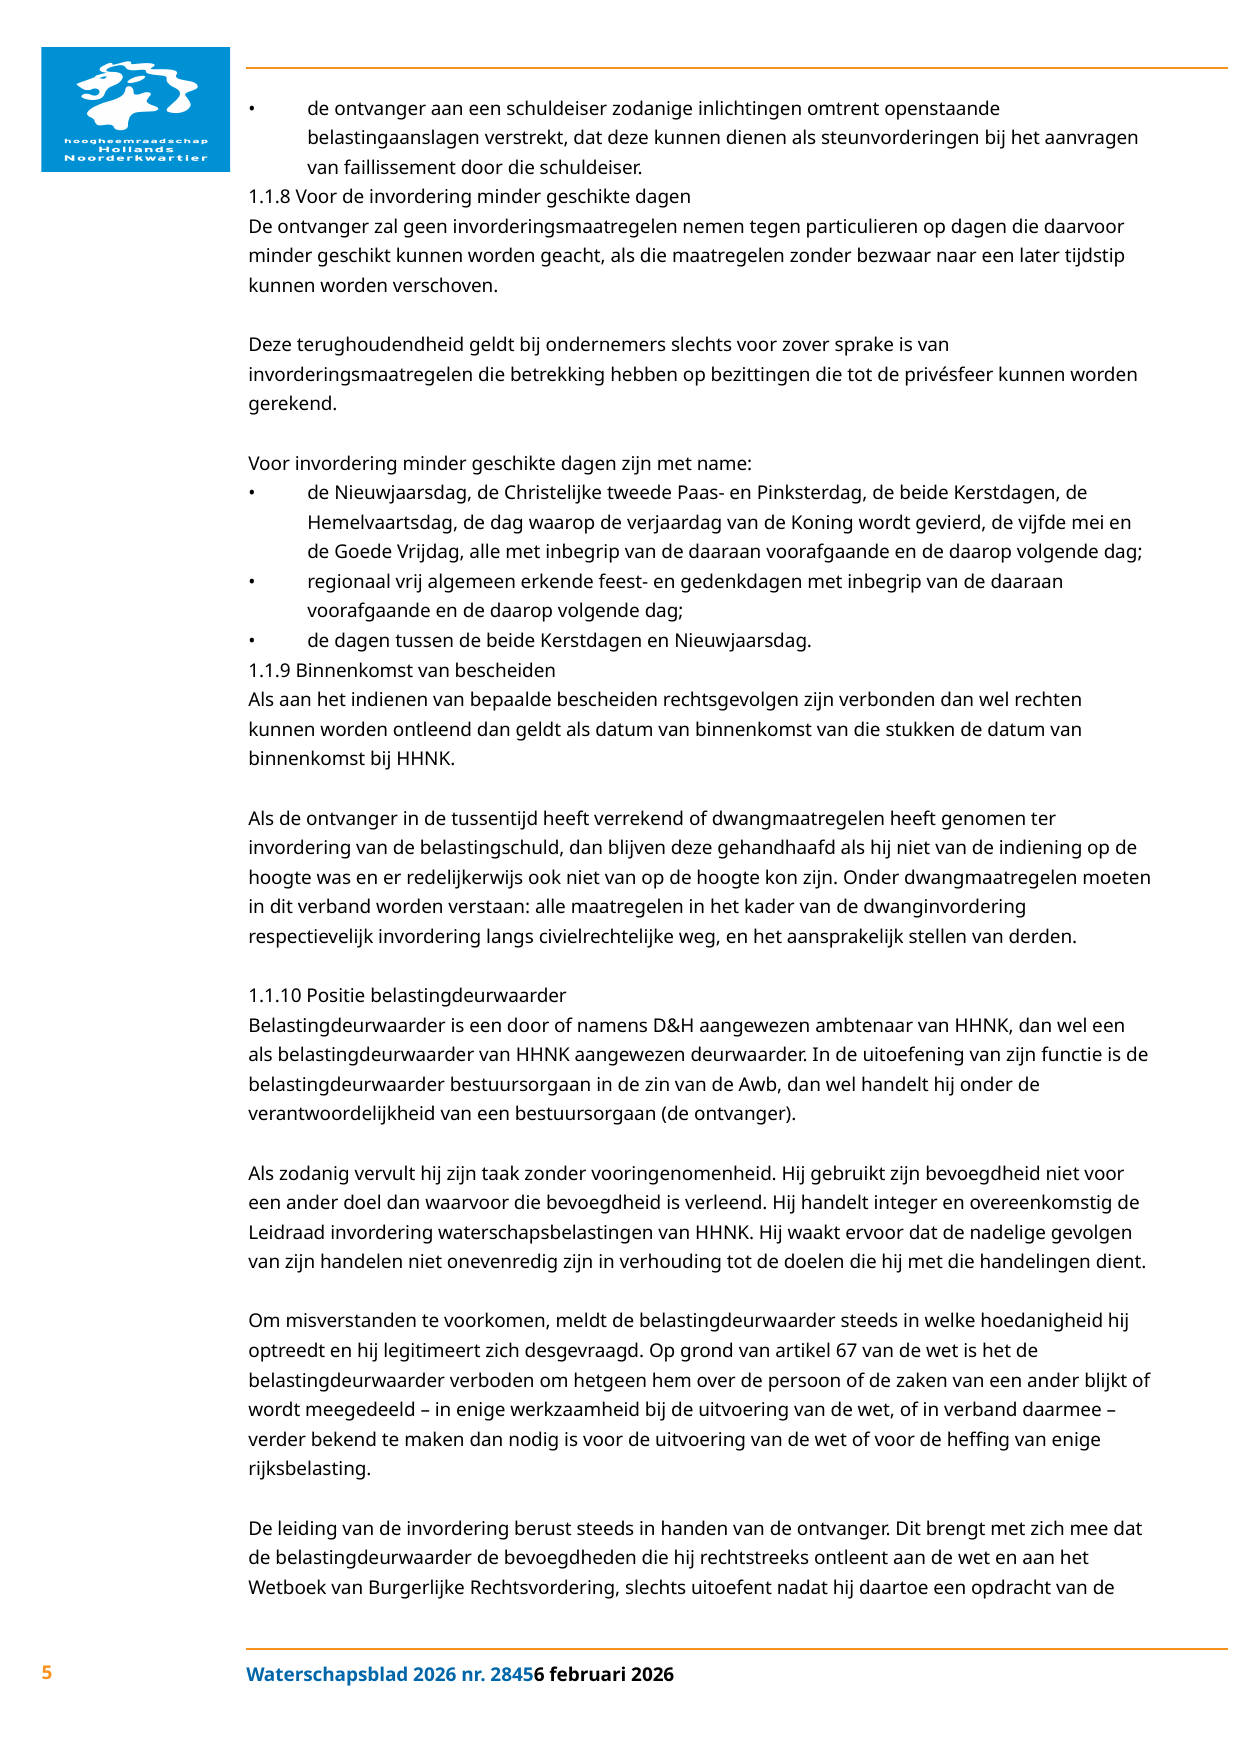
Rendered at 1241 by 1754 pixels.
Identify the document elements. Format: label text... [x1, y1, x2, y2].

list de Nieuwjaarsdag, de Christelijke tweede Paas- en Pinksterdag, de beide Kerstdagen, de Hemelvaartsdag, de dag waarop de verjaardag van de Koning wordt gevierd, de vijfde mei en de Goede Vrijdag, alle met inbegrip van de daaraan voorafgaande en de daarop volgende dag; [248, 479, 1152, 564]
text 1.1.10 Positie belastingdeurwaarder [248, 982, 1152, 1008]
text De leiding van de invordering berust steeds in handen van de ontvanger. Dit brengt met zich mee dat de belastingdeurwaarder de bevoegdheden die hij rechtstreeks ontleent aan de wet en aan het Wetboek van Burgerlijke Rechtsvordering, slechts uitoefent nadat hij daartoe een opdracht van de [248, 1515, 1152, 1600]
text Belastingdeurwaarder is een door of namens D&H aangewezen ambtenaar van HHNK, dan wel een als belastingdeurwaarder van HHNK aangewezen deurwaarder. In de uitoefening van zijn functie is de belastingdeurwaarder bestuursorgaan in de zin van de Awb, dan wel handelt hij onder de verantwoordelijkheid van een bestuursorgaan (de ontvanger). [248, 1012, 1152, 1126]
picture [129, 76, 144, 82]
picture [118, 62, 197, 112]
text De ontvanger zal geen invorderingsmaatregelen nemen tegen particulieren op dagen die daarvoor minder geschikt kunnen worden geacht, als die maatregelen zonder bezwaar naar een later tijdstip kunnen worden verschoven. [248, 213, 1152, 298]
text Om misverstanden te voorkomen, meldt de belastingdeurwaarder steeds in welke hoedanigheid hij optreedt en hij legitimeert zich desgevraagd. Op grond van artikel 67 van de wet is het de belastingdeurwaarder verboden om hetgeen hem over de persoon of de zaken van een ander blijkt of wordt meegedeeld – in enige werkzaamheid bij de uitvoering van de wet, of in verband daarmee – verder bekend te maken dan nodig is voor de uitvoering van de wet of voor de heffing van enige rijksbelasting. [248, 1308, 1152, 1481]
list de dagen tussen de beide Kerstdagen en Nieuwjaarsdag. [248, 627, 1152, 653]
picture [88, 87, 157, 130]
list de ontvanger aan een schuldeiser zodanige inlichtingen omtrent openstaande belastingaanslagen verstrekt, dat deze kunnen dienen als steunvorderingen bij het aanvragen van faillissement door die schuldeiser. [248, 95, 1152, 180]
text Als de ontvanger in de tussentijd heeft verrekend of dwangmaatregelen heeft genomen ter invordering van de belastingschuld, dan blijven deze gehandhaafd als hij niet van de indiening op de hoogte was en er redelijkerwijs ook niet van op de hoogte kon zijn. Onder dwangmaatregelen moeten in dit verband worden verstaan: alle maatregelen in het kader van de dwanginvordering respectievelijk invordering langs civielrechtelijke weg, en het aansprakelijk stellen van derden. [248, 805, 1152, 949]
text 1.1.8 Voor de invordering minder geschikte dagen [248, 183, 1152, 209]
picture [78, 64, 122, 99]
list regionaal vrij algemeen erkende feest- en gedenkdagen met inbegrip van de daaraan voorafgaande en de daarop volgende dag; [248, 568, 1152, 623]
text Als aan het indienen van bepaalde bescheiden rechtsgevolgen zijn verbonden dan wel rechten kunnen worden ontleend dan geldt als datum van binnenkomst van die stukken de datum van binnenkomst bij HHNK. [248, 686, 1152, 771]
text Voor invordering minder geschikte dagen zijn met name: [248, 450, 1152, 476]
text Deze terughoudendheid geldt bij ondernemers slechts voor zover sprake is van invorderingsmaatregelen die betrekking hebben op bezittingen die tot de privésfeer kunnen worden gerekend. [248, 331, 1152, 416]
text 1.1.9 Binnenkomst van bescheiden [248, 657, 1152, 683]
text Als zodanig vervult hij zijn taak zonder vooringenomenheid. Hij gebruikt zijn bevoegdheid niet voor een ander doel dan waarvoor die bevoegdheid is verleend. Hij handelt integer en overeenkomstig de Leidraad invordering waterschapsbelastingen van HHNK. Hij waakt ervoor dat de nadelige gevolgen van zijn handelen niet onevenredig zijn in verhouding tot de doelen die hij met die handelingen dient. [248, 1160, 1152, 1274]
